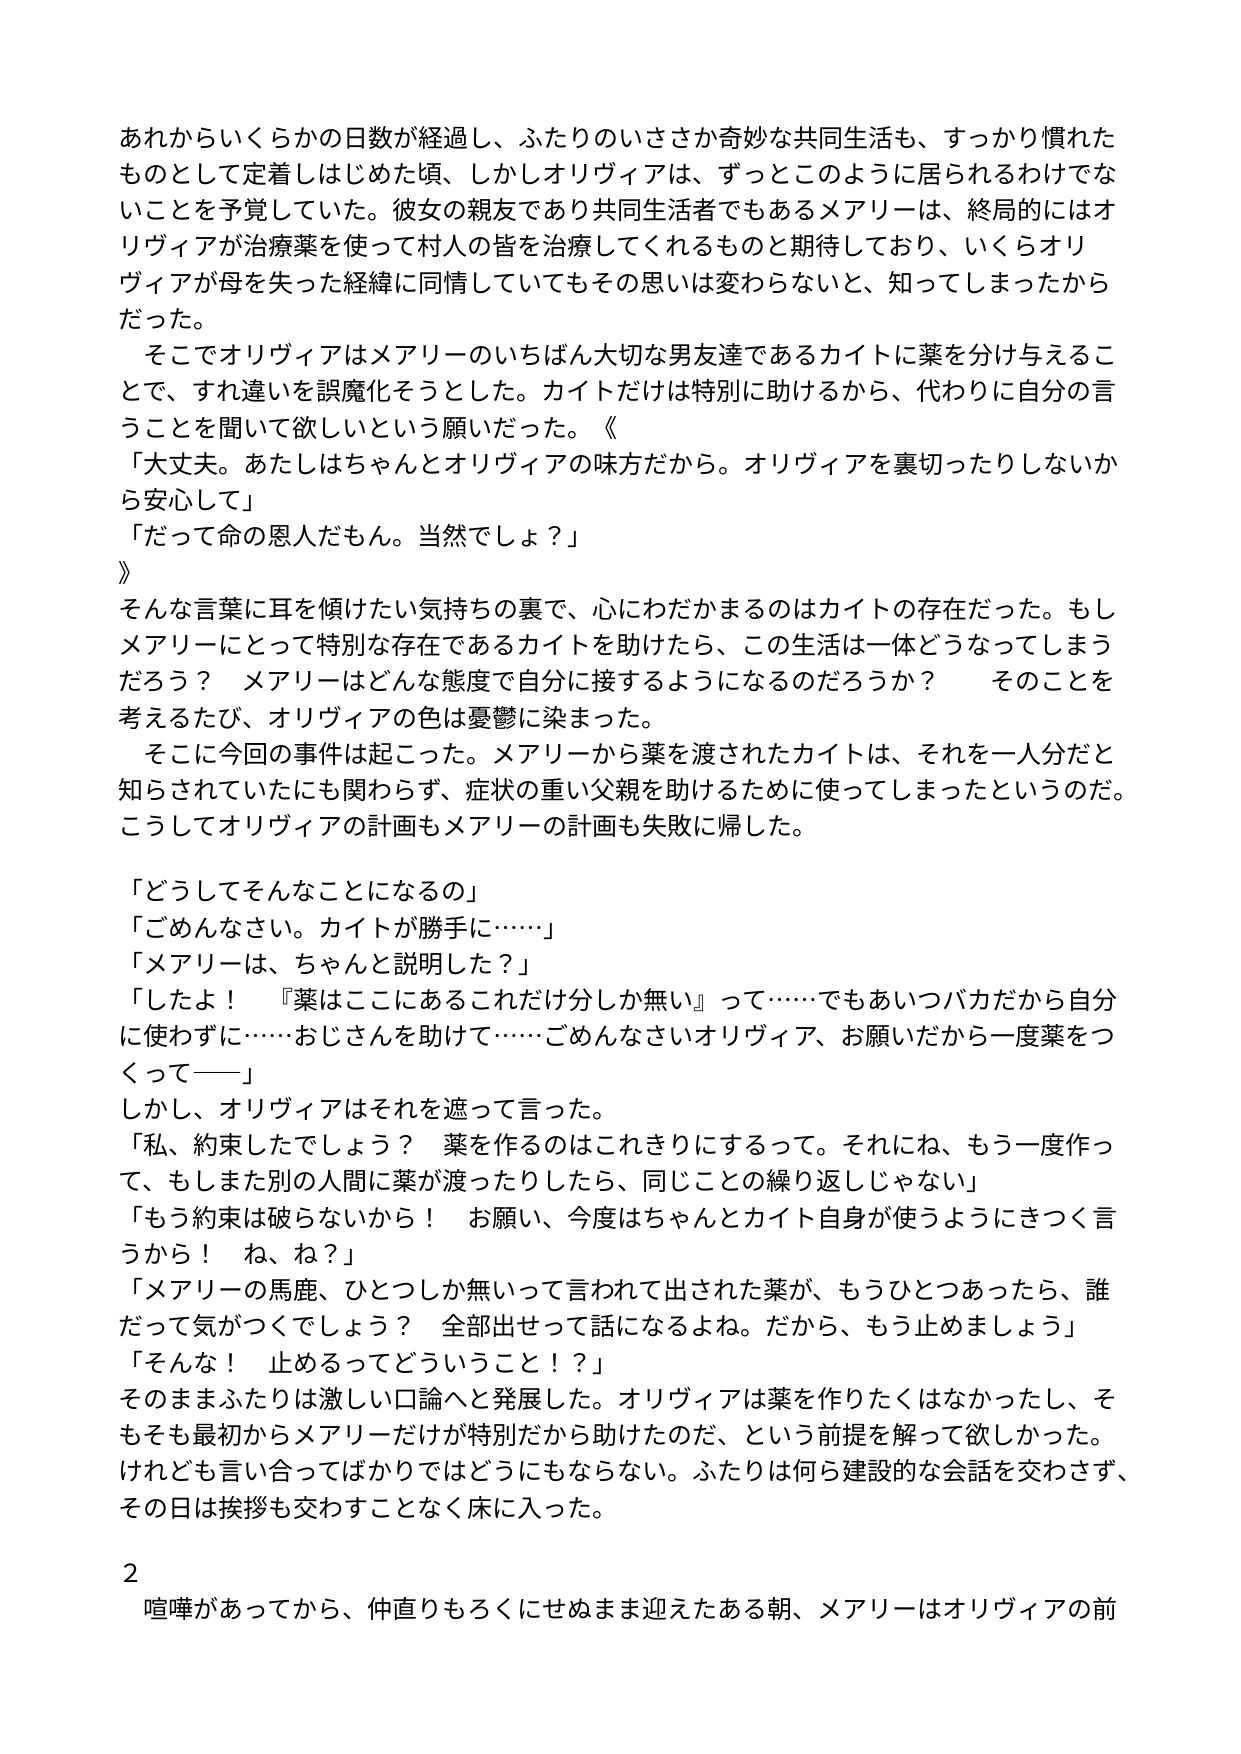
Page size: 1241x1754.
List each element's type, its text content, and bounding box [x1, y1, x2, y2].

text あれからいくらかの日数が経過し、ふたりのいささか奇妙な共同生活も、すっかり慣れたものとして定着しはじめた頃、しかしオリヴィアは、ずっとこのように居られるわけでないことを予覚していた。彼女の親友であり共同生活者でもあるメアリーは、終局的にはオリヴィアが治療薬を使って村人の皆を治療してくれるものと期待しており、いくらオリヴィアが母を失った経緯に同情していてもその思いは変わらないと、知ってしまったからだった。 [118, 118, 1122, 336]
text 「メアリーは、ちゃんと説明した？」 [118, 944, 1122, 981]
text 「したよ！ 『薬はここにあるこれだけ分しか無い』って……でもあいつバカだから自分に使わずに……おじさんを助けて……ごめんなさいオリヴィア、お願いだから一度薬をつくって――」 [118, 981, 1122, 1089]
text 「ごめんなさい。カイトが勝手に……」 [118, 908, 1122, 944]
text 「だって命の恩人だもん。当然でしょ？」 [118, 517, 1122, 553]
text そこに今回の事件は起こった。メアリーから薬を渡されたカイトは、それを一人分だと知らされていたにも関わらず、症状の重い父親を助けるために使ってしまったというのだ。こうしてオリヴィアの計画もメアリーの計画も失敗に帰した。 [118, 734, 1122, 843]
text 「どうしてそんなことになるの」 [118, 872, 1122, 908]
text ２ [118, 1553, 1122, 1589]
text しかし、オリヴィアはそれを遮って言った。 [118, 1089, 1122, 1126]
text 「もう約束は破らないから！ お願い、今度はちゃんとカイト自身が使うようにきつく言うから！ ね、ね？」 [118, 1198, 1122, 1271]
text そのままふたりは激しい口論へと発展した。オリヴィアは薬を作りたくはなかったし、そもそも最初からメアリーだけが特別だから助けたのだ、という前提を解って欲しかった。けれども言い合ってばかりではどうにもならない。ふたりは何ら建設的な会話を交わさず、その日は挨拶も交わすことなく床に入った。 [118, 1379, 1122, 1524]
text 喧嘩があってから、仲直りもろくにせぬまま迎えたある朝、メアリーはオリヴィアの前 [118, 1589, 1122, 1626]
text 》 [118, 553, 1122, 589]
text 「メアリーの馬鹿、ひとつしか無いって言われて出された薬が、もうひとつあったら、誰だって気がつくでしょう？ 全部出せって話になるよね。だから、もう止めましょう」 [118, 1271, 1122, 1343]
text 「大丈夫。あたしはちゃんとオリヴィアの味方だから。オリヴィアを裏切ったりしないから安心して」 [118, 444, 1122, 517]
text そこでオリヴィアはメアリーのいちばん大切な男友達であるカイトに薬を分け与えることで、すれ違いを誤魔化そうとした。カイトだけは特別に助けるから、代わりに自分の言うことを聞いて欲しいという願いだった。《 [118, 336, 1122, 444]
text そんな言葉に耳を傾けたい気持ちの裏で、心にわだかまるのはカイトの存在だった。もしメアリーにとって特別な存在であるカイトを助けたら、この生活は一体どうなってしまうだろう？ メアリーはどんな態度で自分に接するようになるのだろうか？ そのことを考えるたび、オリヴィアの色は憂鬱に染まった。 [118, 589, 1122, 734]
text 「私、約束したでしょう？ 薬を作るのはこれきりにするって。それにね、もう一度作って、もしまた別の人間に薬が渡ったりしたら、同じことの繰り返しじゃない」 [118, 1126, 1122, 1198]
text 「そんな！ 止めるってどういうこと！？」 [118, 1343, 1122, 1379]
